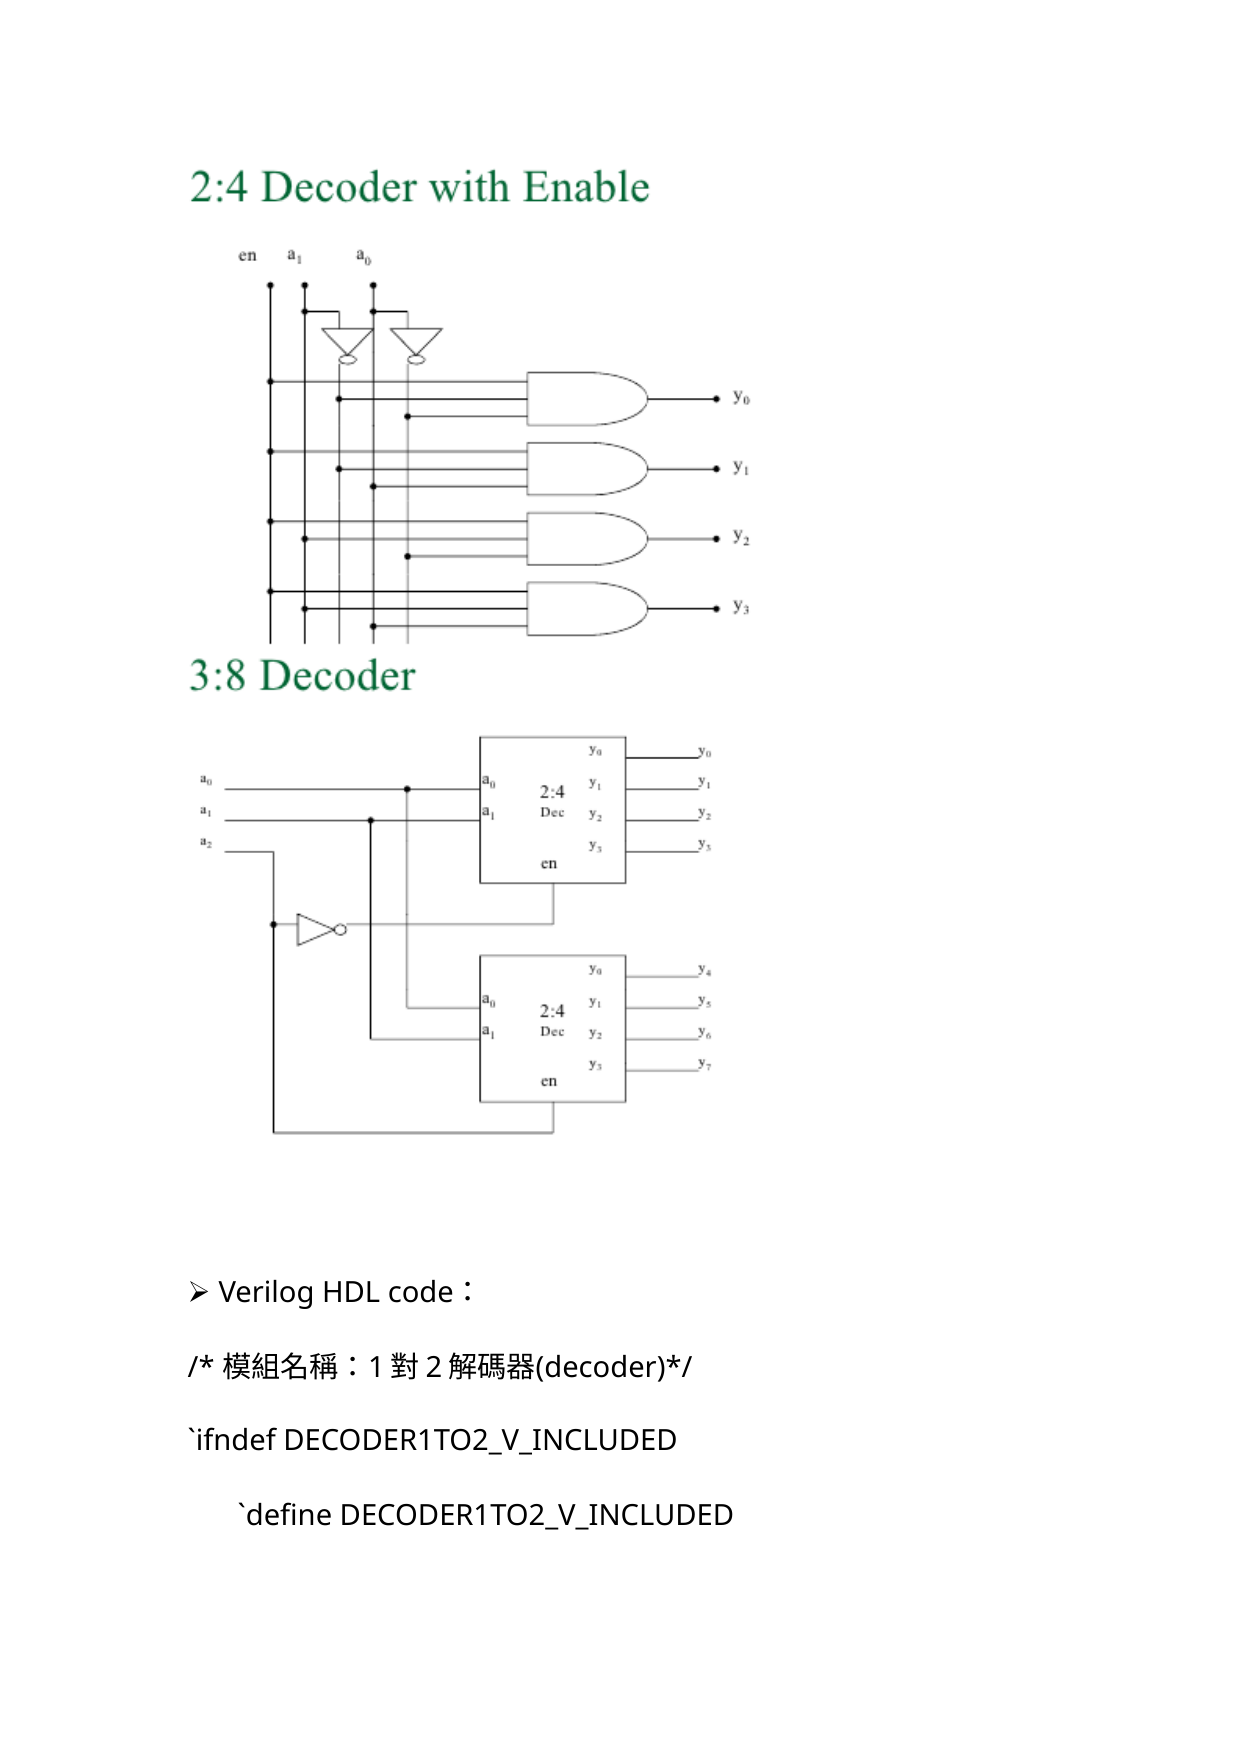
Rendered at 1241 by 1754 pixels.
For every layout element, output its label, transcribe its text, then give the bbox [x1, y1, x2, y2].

text  Verilog HDL code： [187, 1252, 1053, 1327]
text `define DECODER1TO2_V_INCLUDED [187, 1477, 1053, 1552]
text /* 模組名稱：1對2解碼器(decoder)*/ [187, 1327, 1053, 1402]
picture [187, 164, 755, 1141]
text `ifndef DECODER1TO2_V_INCLUDED [187, 1402, 1053, 1477]
